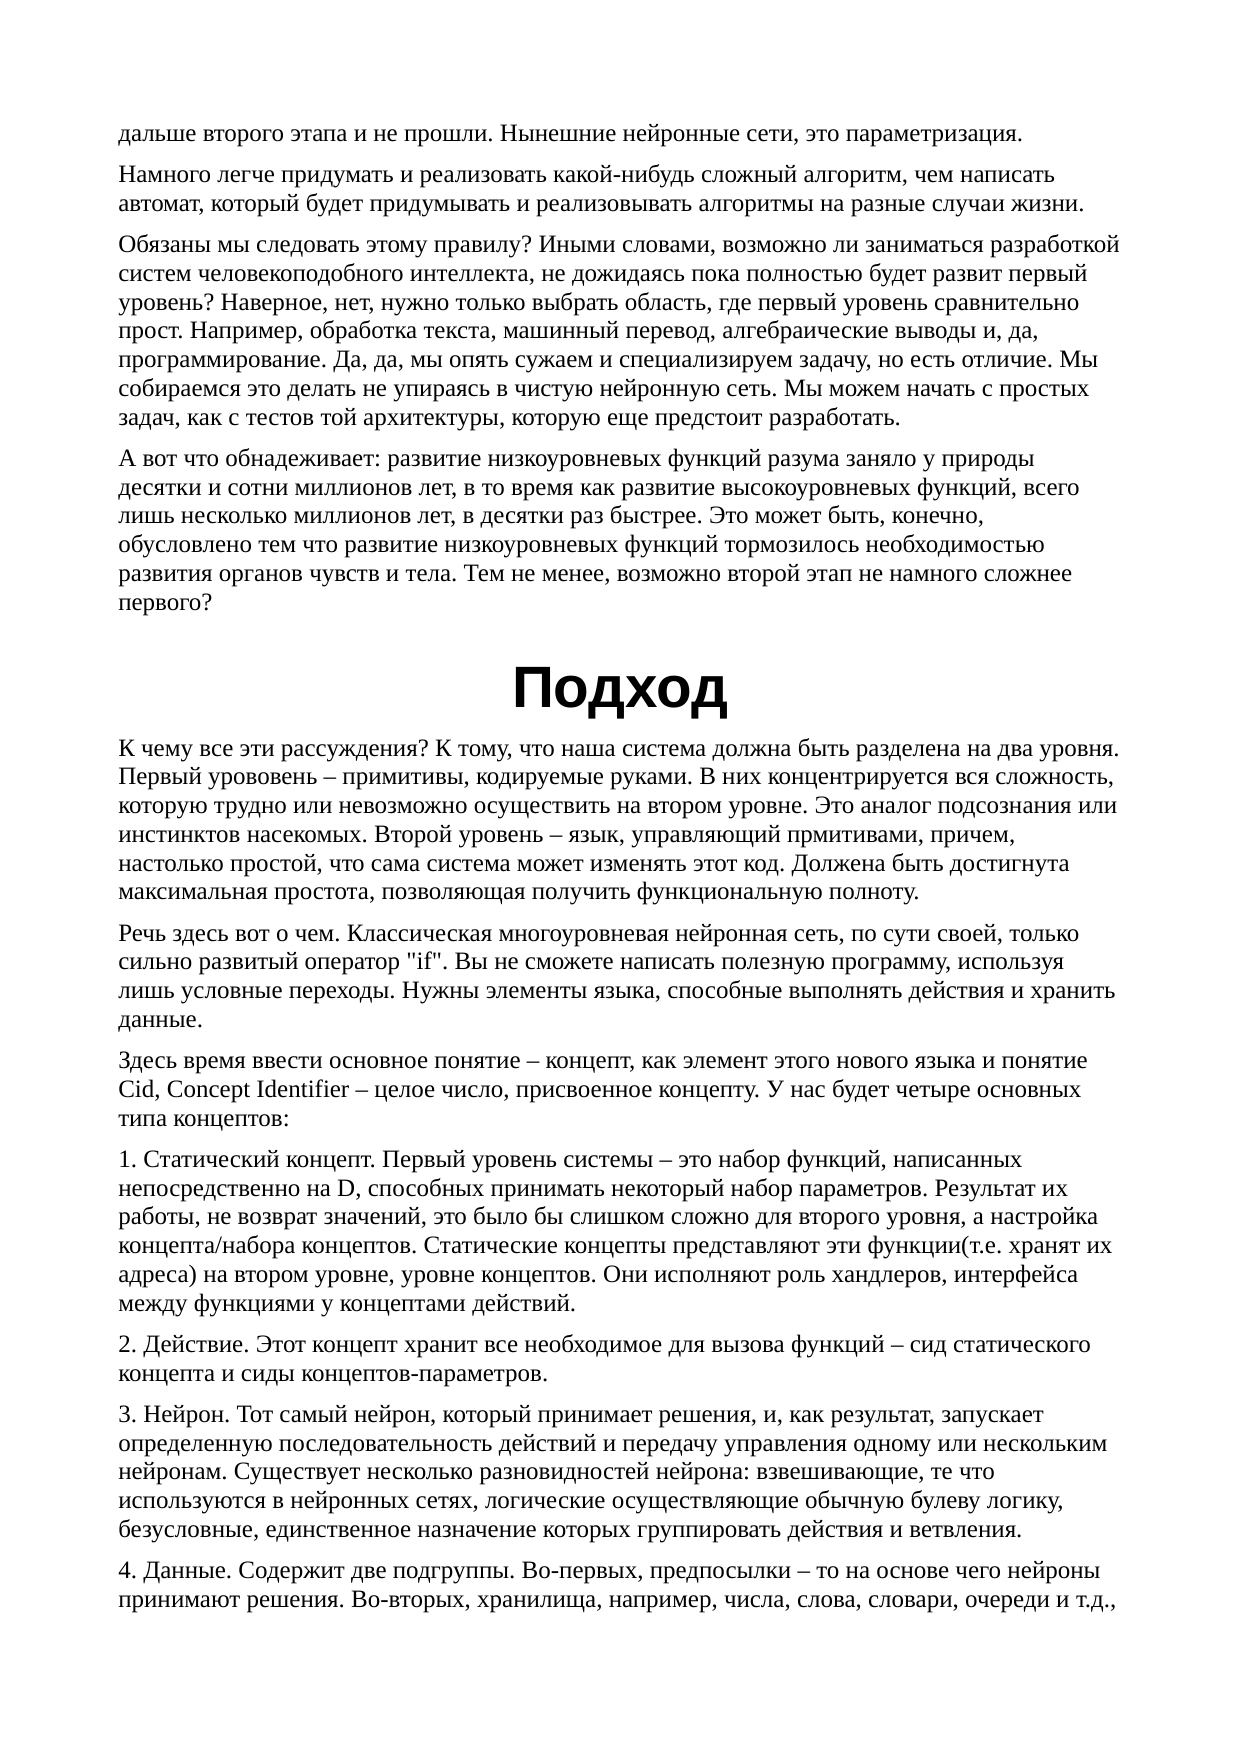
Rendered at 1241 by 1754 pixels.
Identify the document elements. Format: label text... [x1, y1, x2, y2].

text Намного легче придумать и реализовать какой-нибудь сложный алгоритм, чем написать автомат, который будет придумывать и реализовывать алгоритмы на разные случаи жизни. [118, 159, 1122, 217]
text дальше второго этапа и не прошли. Нынешние нейронные сети, это параметризация. [118, 118, 1122, 147]
text 4. Данные. Содержит две подгруппы. Во-первых, предпосылки – то на основе чего нейроны принимают решения. Во-вторых, хранилища, например, числа, слова, словари, очереди и т.д., [118, 1555, 1122, 1613]
text Здесь время ввести основное понятие – концепт, как элемент этого нового языка и понятие Cid, Concept Identifier – целое число, присвоенное концепту. У нас будет четыре основных типа концептов: [118, 1045, 1122, 1131]
text Обязаны мы следовать этому правилу? Иными словами, возможно ли заниматься разработкой систем человекоподобного интеллекта, не дожидаясь пока полностью будет развит первый уровень? Наверное, нет, нужно только выбрать область, где первый уровень сравнительно прост. Например, обработка текста, машинный перевод, алгебраические выводы и, да, программирование. Да, да, мы опять сужаем и специализируем задачу, но есть отличие. Мы собираемся это делать не упираясь в чистую нейронную сеть. Мы можем начать с простых задач, как с тестов той архитектуры, которую еще предстоит разработать. [118, 229, 1122, 431]
text К чему все эти рассуждения? К тому, что наша система должна быть разделена на два уровня. Первый урововень – примитивы, кодируемые руками. В них концентрируется вся сложность, которую трудно или невозможно осуществить на втором уровне. Это аналог подсознания или инстинктов насекомых. Второй уровень – язык, управляющий прмитивами, причем, настолько простой, что сама система может изменять этот код. Должена быть достигнута максимальная простота, позволяющая получить функциональную полноту. [118, 733, 1122, 905]
text Речь здесь вот о чем. Классическая многоуровневая нейронная сеть, по сути своей, только сильно развитый оператор "if". Вы не сможете написать полезную программу, используя лишь условные переходы. Нужны элементы языка, способные выполнять действия и хранить данные. [118, 918, 1122, 1033]
title Подход [118, 653, 1122, 720]
text 3. Нейрон. Тот самый нейрон, который принимает решения, и, как результат, запускает определенную последовательность действий и передачу управления одному или нескольким нейронам. Существует несколько разновидностей нейрона: взвешивающие, те что используются в нейронных сетях, логические осуществляющие обычную булеву логику, безусловные, единственное назначение которых группировать действия и ветвления. [118, 1399, 1122, 1543]
text 1. Статический концепт. Первый уровень системы – это набор функций, написанных непосредственно на D, способных принимать некоторый набор параметров. Результат их работы, не возврат значений, это было бы слишком сложно для второго уровня, а настройка концепта/набора концептов. Статические концепты представляют эти функции(т.е. хранят их адреса) на втором уровне, уровне концептов. Они исполняют роль хандлеров, интерфейса между функциями у концептами действий. [118, 1144, 1122, 1316]
text А вот что обнадеживает: развитие низкоуровневых функций разума заняло у природы десятки и сотни миллионов лет, в то время как развитие высокоуровневых функций, всего лишь несколько миллионов лет, в десятки раз быстрее. Это может быть, конечно, обусловлено тем что развитие низкоуровневых функций тормозилось необходимостью развития органов чувств и тела. Тем не менее, возможно второй этап не намного сложнее первого? [118, 443, 1122, 616]
text 2. Действие. Этот концепт хранит все необходимое для вызова функций – сид статического концепта и сиды концептов-параметров. [118, 1329, 1122, 1386]
